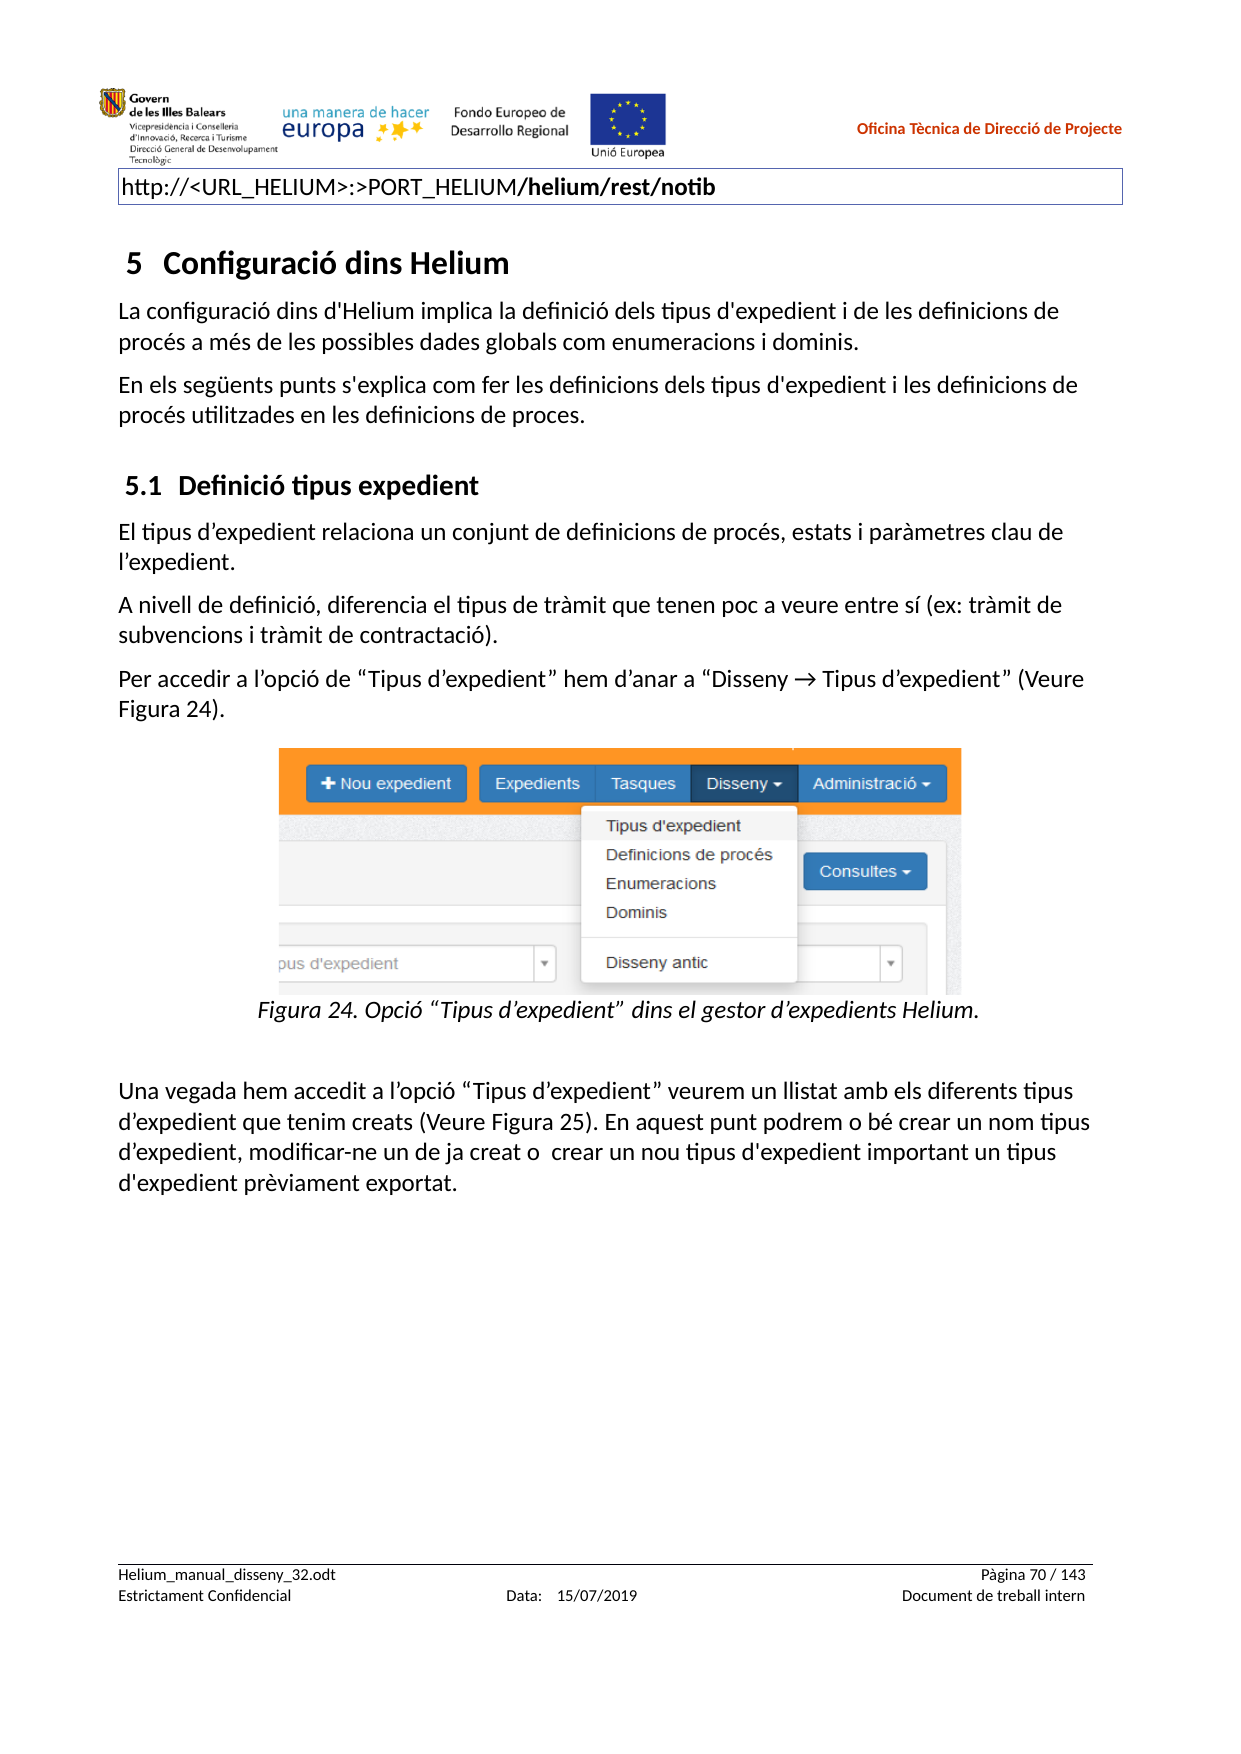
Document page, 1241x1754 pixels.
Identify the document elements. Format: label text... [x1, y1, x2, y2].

text El tipus d’expedient relaciona un conjunt de definicions de procés, estats i paràmetres clau de l’expedient. [118, 516, 1122, 577]
subtitle Configuració dins Helium [118, 242, 1122, 283]
text En els següents punts s'explica com fer les definicions dels tipus d'expedient i les definicions de procés utilitzades en les definicions de proces. [118, 369, 1122, 430]
picture [99, 87, 668, 166]
text La configuració dins d'Helium implica la definició dels tipus d'expedient i de les definicions de procés a més de les possibles dades globals com enumeracions i dominis. [118, 295, 1122, 356]
subtitle Definició tipus expedient [118, 467, 1122, 503]
text A nivell de definició, diferencia el tipus de tràmit que tenen poc a veure entre sí (ex: tràmit de subvencions i tràmit de contractació). [118, 589, 1122, 650]
text http://<URL_HELIUM>:>PORT_HELIUM/helium/rest/notib [119, 169, 1122, 204]
text Per accedir a l’opció de “Tipus d’expedient” hem d’anar a “Disseny → Tipus d’expedient” (Veure Figura 24). [118, 663, 1122, 724]
text Una vegada hem accedit a l’opció “Tipus d’expedient” veurem un llistat amb els diferents tipus d’expedient que tenim creats (Veure Figura 25). En aquest punt podrem o bé crear un nom tipus d’expedient, modificar-ne un de ja creat o crear un nou tipus d'expedient important un tipus d'expedient prèviament exportat. [118, 1075, 1122, 1197]
text Figura 24. Opció “Tipus d’expedient” dins el gestor d’expedients Helium. [249, 749, 991, 1025]
